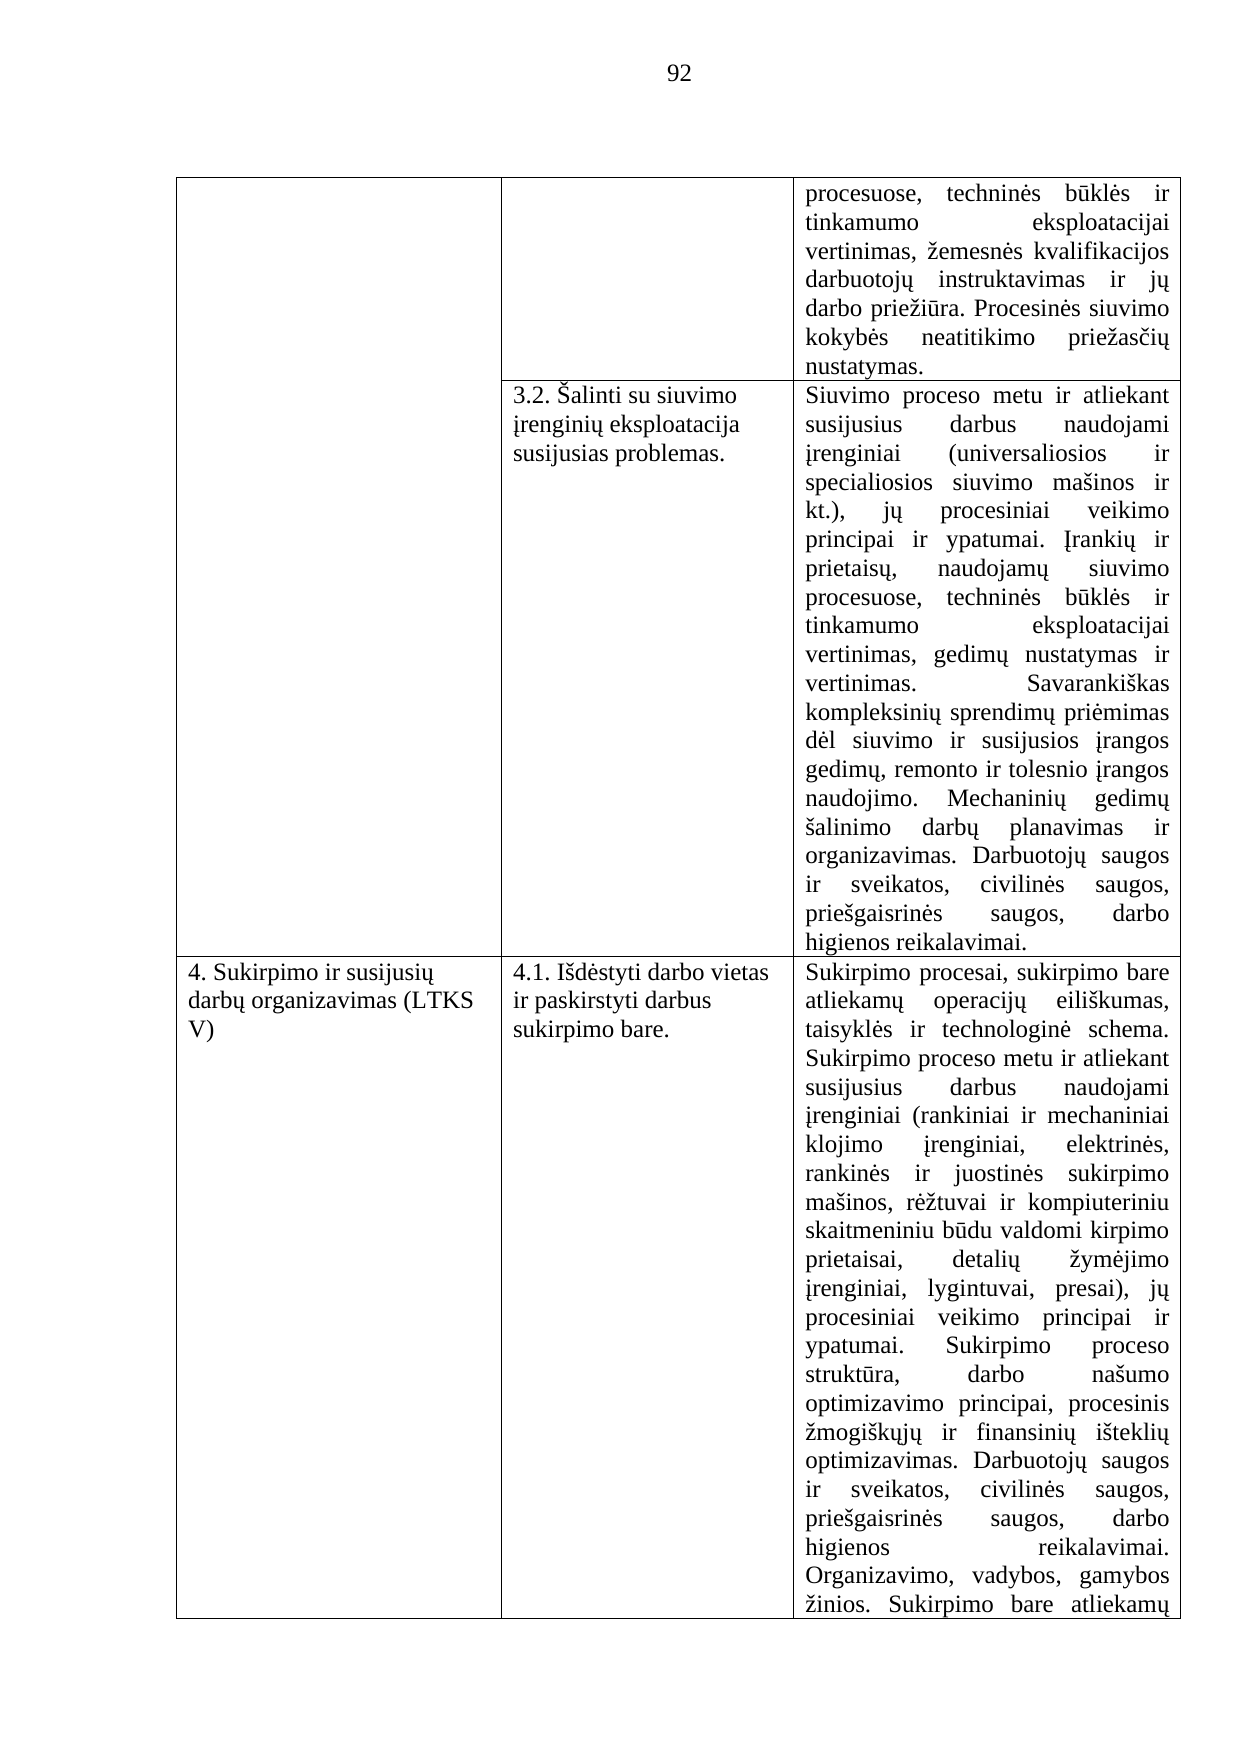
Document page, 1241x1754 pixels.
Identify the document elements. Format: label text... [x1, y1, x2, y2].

table_cell [502, 178, 793, 379]
table_cell 3.2. Šalinti su siuvimo įrenginių eksploatacija susijusias problemas. [502, 381, 793, 956]
table_cell Sukirpimo procesai, sukirpimo bare atliekamų operacijų eiliškumas, taisyklės ir technologinė schema. Sukirpimo proceso metu ir atliekant susijusius darbus naudojami įrenginiai (rankiniai ir mechaniniai klojimo įrenginiai, elektrinės, rankinės ir juostinės sukirpimo mašinos, rėžtuvai ir kompiuteriniu skaitmeniniu būdu valdomi kirpimo prietaisai, detalių žymėjimo įrenginiai, lygintuvai, presai), jų procesiniai veikimo principai ir ypatumai. Sukirpimo proceso struktūra, darbo našumo optimizavimo principai, procesinis žmogiškųjų ir finansinių išteklių optimizavimas. Darbuotojų saugos ir sveikatos, civilinės saugos, priešgaisrinės saugos, darbo higienos reikalavimai. Organizavimo, vadybos, gamybos žinios. Sukirpimo bare atliekamų [794, 957, 1180, 1618]
table_cell Siuvimo proceso metu ir atliekant susijusius darbus naudojami įrenginiai (universaliosios ir specialiosios siuvimo mašinos ir kt.), jų procesiniai veikimo principai ir ypatumai. Įrankių ir prietaisų, naudojamų siuvimo procesuose, techninės būklės ir tinkamumo eksploatacijai vertinimas, gedimų nustatymas ir vertinimas. Savarankiškas kompleksinių sprendimų priėmimas dėl siuvimo ir susijusios įrangos gedimų, remonto ir tolesnio įrangos naudojimo. Mechaninių gedimų šalinimo darbų planavimas ir organizavimas. Darbuotojų saugos ir sveikatos, civilinės saugos, priešgaisrinės saugos, darbo higienos reikalavimai. [794, 381, 1180, 956]
table_cell 4.1. Išdėstyti darbo vietas ir paskirstyti darbus sukirpimo bare. [502, 957, 793, 1618]
table_cell 4. Sukirpimo ir susijusių darbų organizavimas (LTKS V) [177, 957, 501, 1618]
table_cell [177, 178, 501, 956]
table_cell procesuose, techninės būklės ir tinkamumo eksploatacijai vertinimas, žemesnės kvalifikacijos darbuotojų instruktavimas ir jų darbo priežiūra. Procesinės siuvimo kokybės neatitikimo priežasčių nustatymas. [794, 178, 1180, 379]
